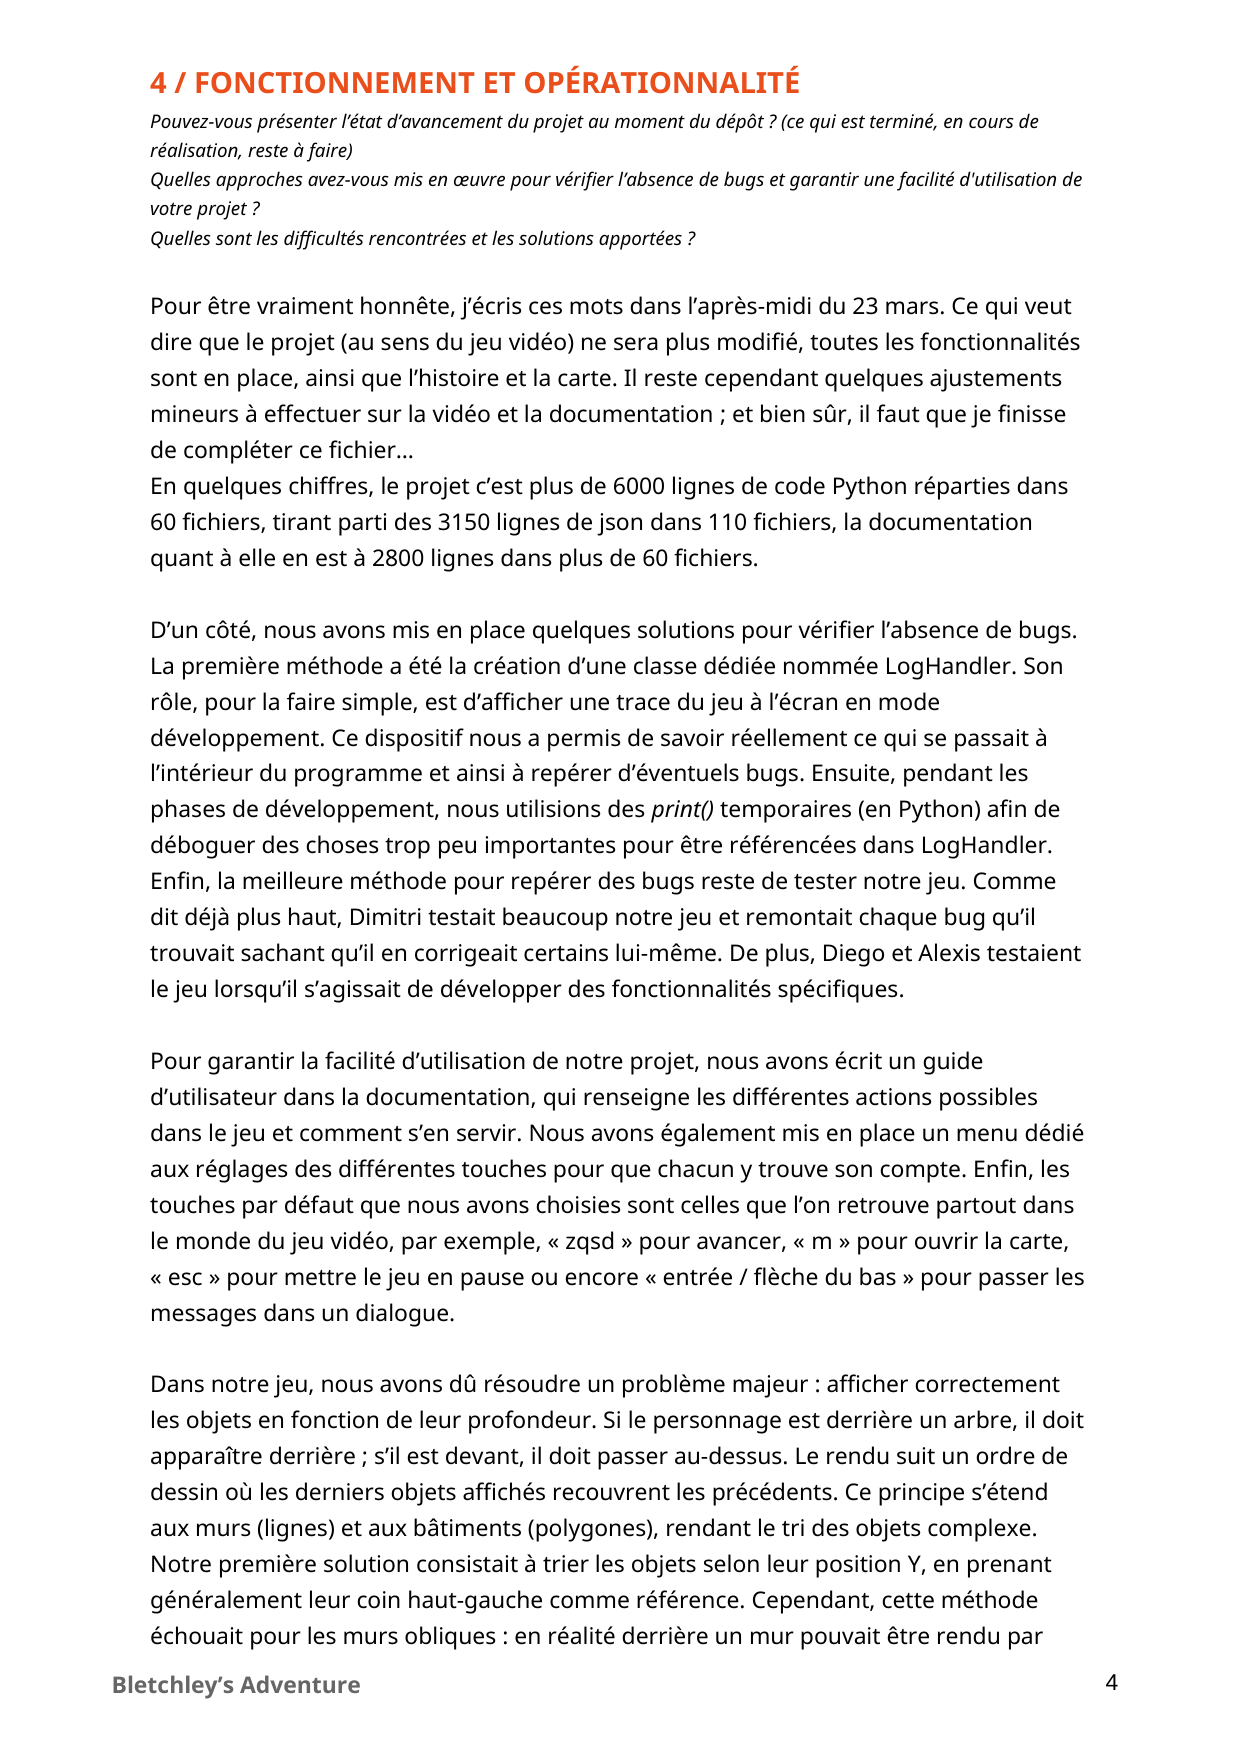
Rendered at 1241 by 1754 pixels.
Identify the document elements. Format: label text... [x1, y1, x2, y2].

text Dans notre jeu, nous avons dû résoudre un problème majeur : afficher correctement les objets en fonction de leur profondeur. Si le personnage est derrière un arbre, il doit apparaître derrière ; s’il est devant, il doit passer au-dessus. Le rendu suit un ordre de dessin où les derniers objets affichés recouvrent les précédents. Ce principe s’étend aux murs (lignes) et aux bâtiments (polygones), rendant le tri des objets complexe. Notre première solution consistait à trier les objets selon leur position Y, en prenant généralement leur coin haut-gauche comme référence. Cependant, cette méthode échouait pour les murs obliques : en réalité derrière un mur pouvait être rendu par [150, 1368, 1090, 1651]
text 4 / FONCTIONNEMENT ET OPÉRATIONNALITÉ [150, 62, 1090, 102]
text Pouvez-vous présenter l’état d’avancement du projet au moment du dépôt ? (ce qui est terminé, en cours de réalisation, reste à faire) [150, 108, 1090, 163]
text D’un côté, nous avons mis en place quelques solutions pour vérifier l’absence de bugs. La première méthode a été la création d’une classe dédiée nommée LogHandler. Son rôle, pour la faire simple, est d’afficher une trace du jeu à l’écran en mode développement. Ce dispositif nous a permis de savoir réellement ce qui se passait à l’intérieur du programme et ainsi à repérer d’éventuels bugs. Ensuite, pendant les phases de développement, nous utilisions des print() temporaires (en Python) afin de déboguer des choses trop peu importantes pour être référencées dans LogHandler. Enfin, la meilleure méthode pour repérer des bugs reste de tester notre jeu. Comme dit déjà plus haut, Dimitri testait beaucoup notre jeu et remontait chaque bug qu’il trouvait sachant qu’il en corrigeait certains lui-même. De plus, Diego et Alexis testaient le jeu lorsqu’il s’agissait de développer des fonctionnalités spécifiques. [150, 614, 1090, 1004]
text Pour être vraiment honnête, j’écris ces mots dans l’après-midi du 23 mars. Ce qui veut dire que le projet (au sens du jeu vidéo) ne sera plus modifié, toutes les fonctionnalités sont en place, ainsi que l’histoire et la carte. Il reste cependant quelques ajustements mineurs à effectuer sur la vidéo et la documentation ; et bien sûr, il faut que je finisse de compléter ce fichier… [150, 290, 1090, 465]
text Pour garantir la facilité d’utilisation de notre projet, nous avons écrit un guide d’utilisateur dans la documentation, qui renseigne les différentes actions possibles dans le jeu et comment s’en servir. Nous avons également mis en place un menu dédié aux réglages des différentes touches pour que chacun y trouve son compte. Enfin, les touches par défaut que nous avons choisies sont celles que l’on retrouve partout dans le monde du jeu vidéo, par exemple, « zqsd » pour avancer, « m » pour ouvrir la carte, « esc » pour mettre le jeu en pause ou encore « entrée / flèche du bas » pour passer les messages dans un dialogue. [150, 1045, 1090, 1328]
text Quelles sont les difficultés rencontrées et les solutions apportées ? [150, 225, 1090, 251]
text Quelles approches avez-vous mis en œuvre pour vérifier l’absence de bugs et garantir une facilité d'utilisation de votre projet ? [150, 166, 1090, 221]
text En quelques chiffres, le projet c’est plus de 6000 lignes de code Python réparties dans 60 fichiers, tirant parti des 3150 lignes de json dans 110 fichiers, la documentation quant à elle en est à 2800 lignes dans plus de 60 fichiers. [150, 470, 1090, 573]
